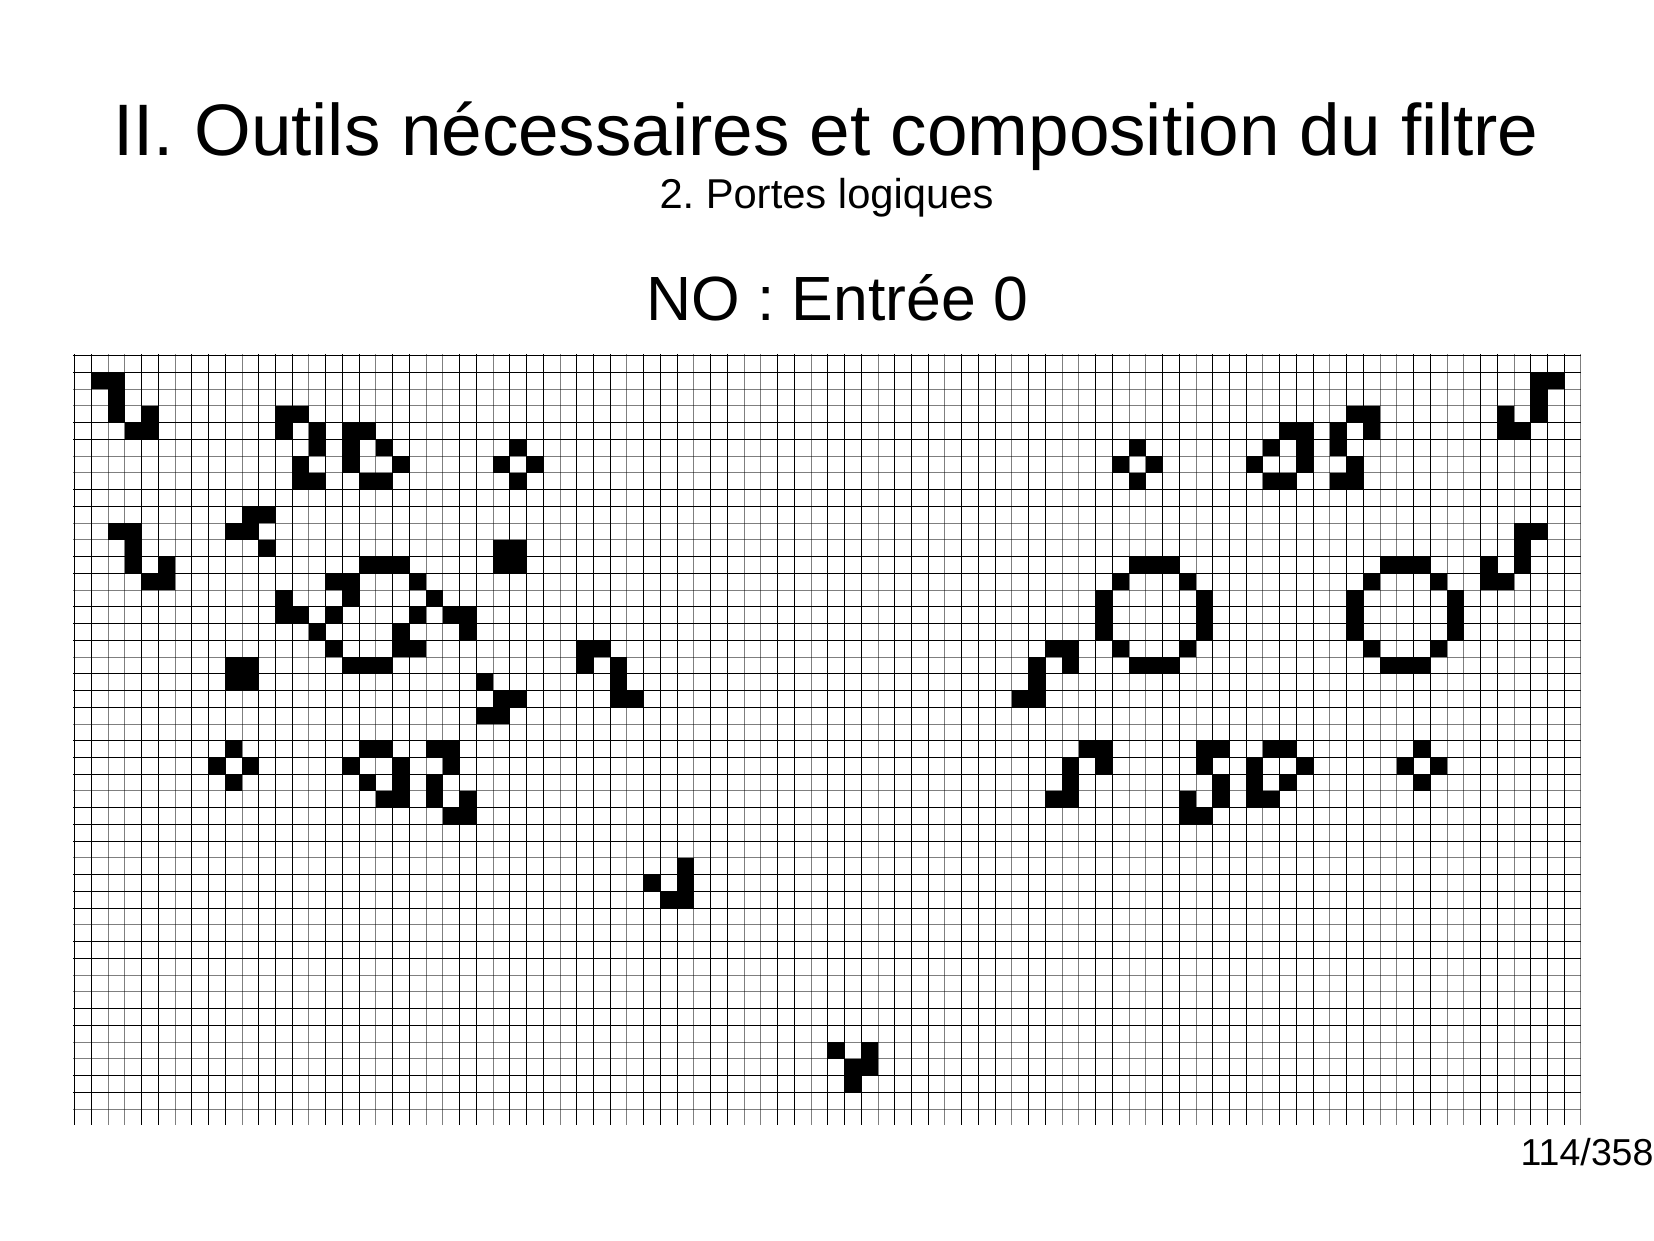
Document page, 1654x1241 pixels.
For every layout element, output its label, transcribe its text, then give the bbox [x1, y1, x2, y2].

title II. Outils nécessaires et composition du filtre 2. Portes logiques [82, 49, 1571, 257]
text_box <number>/358 [1505, 1124, 1654, 1182]
text_box NO : Entrée 0 [631, 256, 1044, 342]
picture [73, 354, 1581, 1125]
